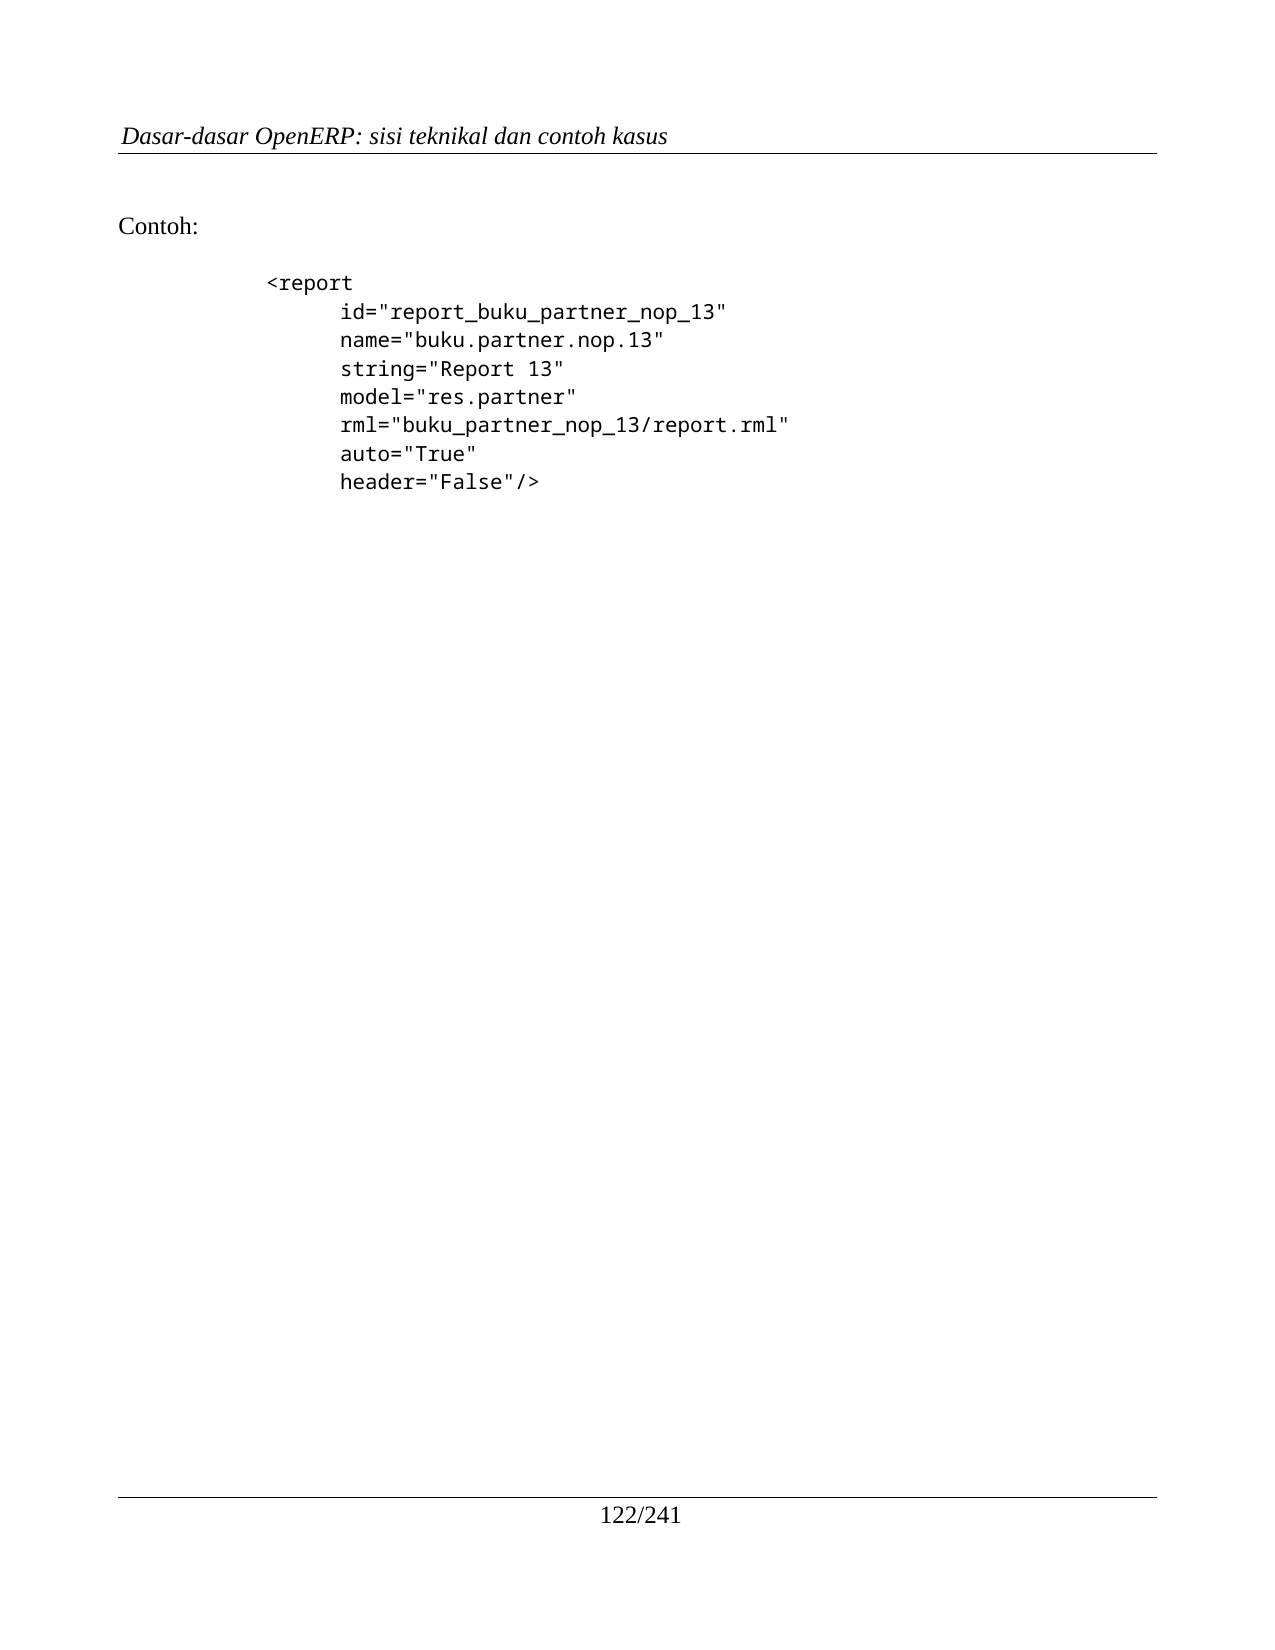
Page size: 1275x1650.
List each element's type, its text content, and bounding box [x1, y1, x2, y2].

text <report [118, 268, 1157, 297]
text name="buku.partner.nop.13" [118, 325, 1157, 354]
text Contoh: [118, 211, 1157, 240]
text id="report_buku_partner_nop_13" [118, 297, 1157, 325]
text rml="buku_partner_nop_13/report.rml" [118, 411, 1157, 439]
text model="res.partner" [118, 382, 1157, 411]
text string="Report 13" [118, 354, 1157, 382]
text header="False"/> [118, 467, 1157, 496]
text auto="True" [118, 439, 1157, 467]
